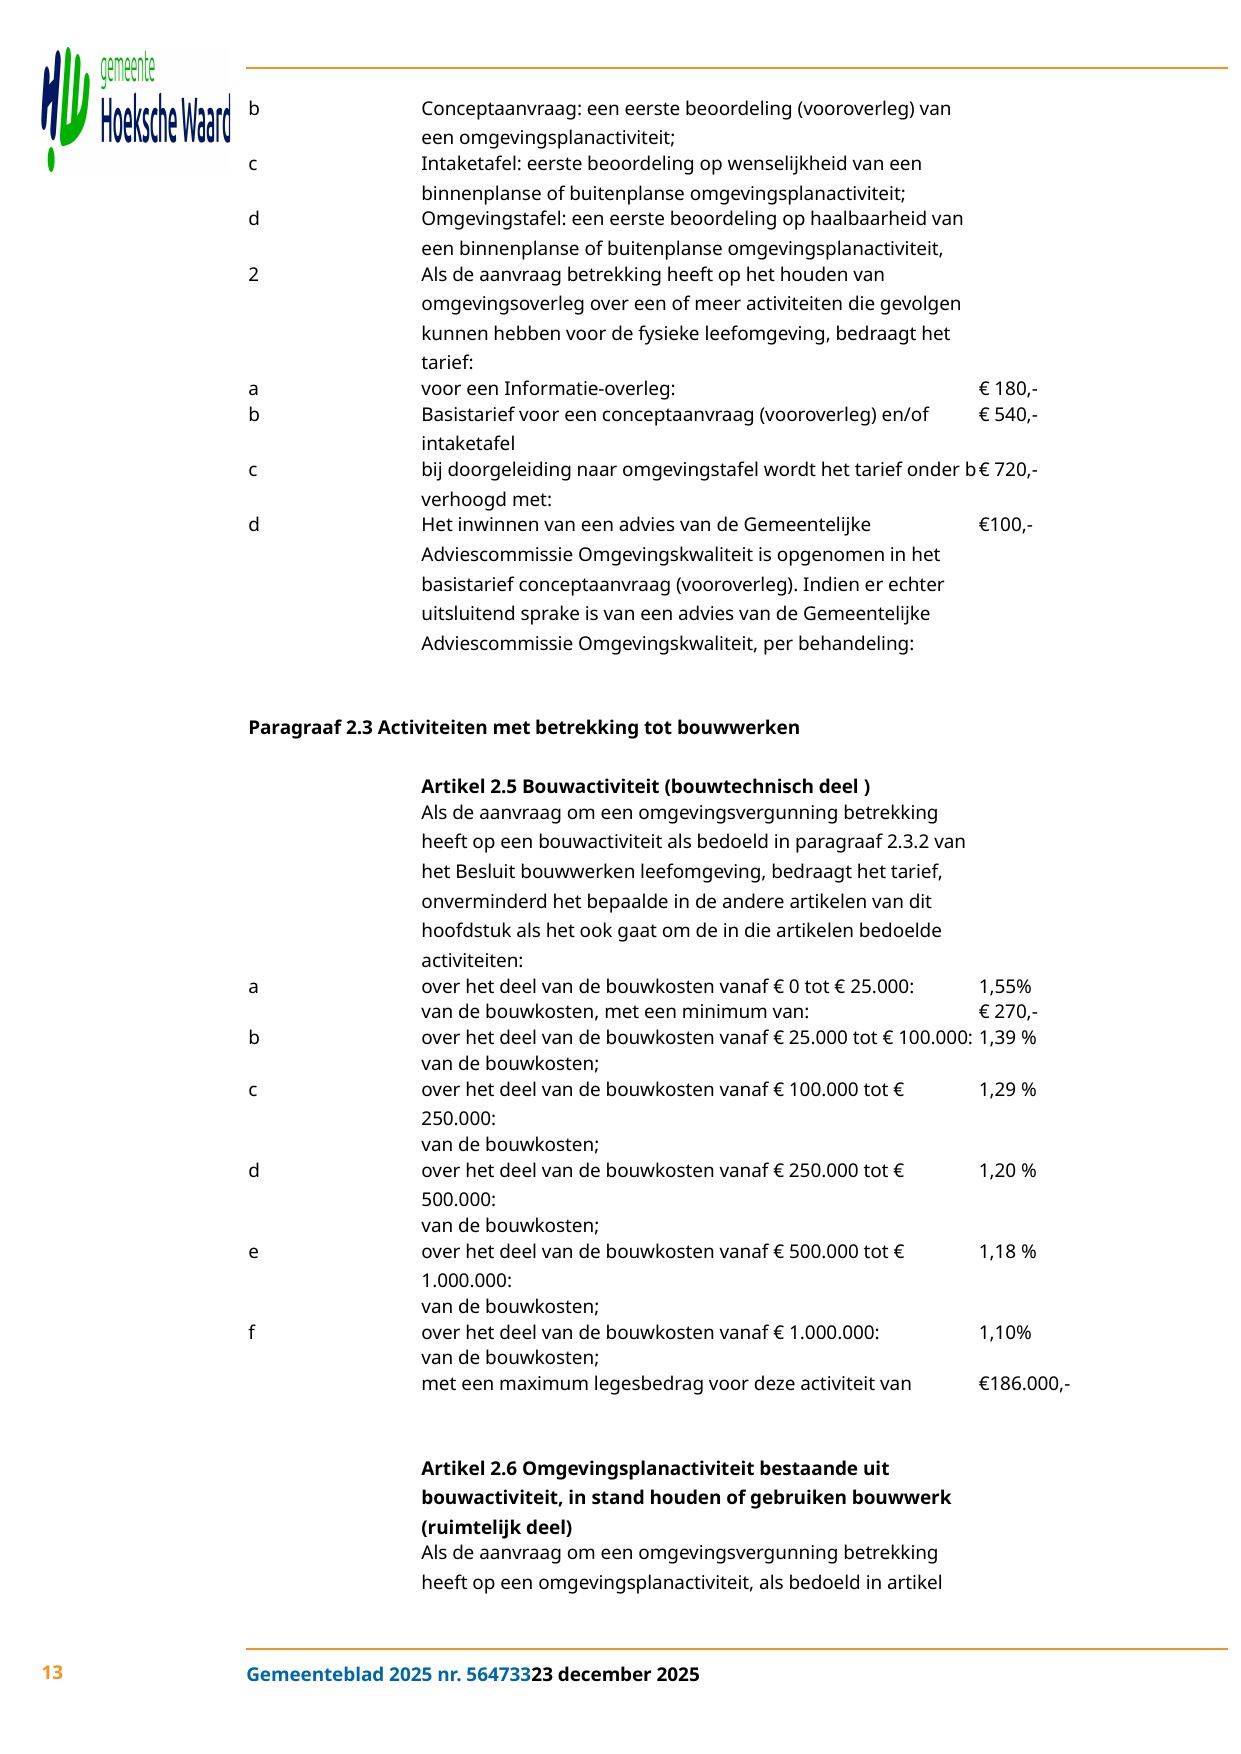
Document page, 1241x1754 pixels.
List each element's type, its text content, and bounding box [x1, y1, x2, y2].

table_cell over het deel van de bouwkosten vanaf € 0 tot € 25.000: [421, 973, 978, 998]
table_cell voor een Informatie-overleg: [421, 375, 978, 401]
table_cell [248, 656, 421, 681]
table_cell 1,20 % [979, 1157, 1152, 1212]
table_cell 2 [248, 261, 421, 375]
table_cell [979, 205, 1152, 261]
table_cell Conceptaanvraag: een eerste beoordeling (vooroverleg) van een omgevingsplanactiviteit; [421, 95, 978, 150]
table_cell [248, 1396, 421, 1422]
table_cell [979, 1050, 1152, 1076]
table_cell met een maximum legesbedrag voor deze activiteit van [421, 1370, 978, 1396]
table_header [979, 774, 1152, 799]
table_cell 1,39 % [979, 1024, 1152, 1050]
table_cell Als de aanvraag betrekking heeft op het houden van omgevingsoverleg over een of meer activiteiten die gevolgen kunnen hebben voor de fysieke leefomgeving, bedraagt het tarief: [421, 261, 978, 375]
table_cell c [248, 456, 421, 512]
table_cell Als de aanvraag om een omgevingsvergunning betrekking heeft op een omgevingsplanactiviteit, als bedoeld in artikel [421, 1540, 978, 1595]
table_cell 1,29 % [979, 1076, 1152, 1131]
table_cell Omgevingstafel: een eerste beoordeling op haalbaarheid van een binnenplanse of buitenplanse omgevingsplanactiviteit, [421, 205, 978, 261]
table_cell a [248, 973, 421, 998]
table_cell f [248, 1319, 421, 1344]
table_cell € 180,- [979, 375, 1152, 401]
table_cell van de bouwkosten; [421, 1050, 978, 1076]
table_cell [979, 95, 1152, 150]
table_cell Als de aanvraag om een omgevingsvergunning betrekking heeft op een bouwactiviteit als bedoeld in paragraaf 2.3.2 van het Besluit bouwwerken leefomgeving, bedraagt het tarief, onverminderd het bepaalde in de andere artikelen van dit hoofdstuk als het ook gaat om de in die artikelen bedoelde activiteiten: [421, 799, 978, 973]
table_cell [248, 799, 421, 973]
table_cell [979, 150, 1152, 205]
table_cell b [248, 95, 421, 150]
table_cell over het deel van de bouwkosten vanaf € 250.000 tot € 500.000: [421, 1157, 978, 1212]
table_cell Basistarief voor een conceptaanvraag (vooroverleg) en/of intaketafel [421, 401, 978, 456]
table_cell a [248, 375, 421, 401]
table_cell € 540,- [979, 401, 1152, 456]
table_cell [248, 999, 421, 1024]
table_cell van de bouwkosten; [421, 1293, 978, 1319]
table_cell [248, 1345, 421, 1370]
table_cell [979, 1293, 1152, 1319]
table_cell [248, 1050, 421, 1076]
table_cell €100,- [979, 512, 1152, 656]
table_cell [421, 656, 978, 681]
table_cell Intaketafel: eerste beoordeling op wenselijkheid van een binnenplanse of buitenplanse omgevingsplanactiviteit; [421, 150, 978, 205]
text Paragraaf 2.3 Activiteiten met betrekking tot bouwwerken [248, 714, 1152, 740]
table_cell [248, 1540, 421, 1595]
table_cell [979, 1345, 1152, 1370]
table_cell b [248, 1024, 421, 1050]
table_cell over het deel van de bouwkosten vanaf € 100.000 tot € 250.000: [421, 1076, 978, 1131]
table_cell [979, 1396, 1152, 1422]
table_cell d [248, 1157, 421, 1212]
table_cell € 720,- [979, 456, 1152, 512]
table_header Artikel 2.5 Bouwactiviteit (bouwtechnisch deel ) [421, 774, 978, 799]
table_cell over het deel van de bouwkosten vanaf € 25.000 tot € 100.000: [421, 1024, 978, 1050]
table_cell van de bouwkosten; [421, 1345, 978, 1370]
table_cell [248, 1370, 421, 1396]
table_header Artikel 2.6 Omgevingsplanactiviteit bestaande uit bouwactiviteit, in stand houden of gebruiken bouwwerk (ruimtelijk deel) [421, 1455, 978, 1539]
table_cell 1,10% [979, 1319, 1152, 1344]
table_cell van de bouwkosten; [421, 1131, 978, 1157]
table_cell [979, 799, 1152, 973]
table_cell [979, 1212, 1152, 1238]
table_cell [979, 656, 1152, 681]
table_cell van de bouwkosten; [421, 1212, 978, 1238]
table_cell c [248, 1076, 421, 1131]
table_cell b [248, 401, 421, 456]
table_cell [979, 261, 1152, 375]
table_cell [248, 1131, 421, 1157]
table_cell over het deel van de bouwkosten vanaf € 1.000.000: [421, 1319, 978, 1344]
table_cell €186.000,- [979, 1370, 1152, 1396]
picture [41, 47, 231, 172]
table_cell bij doorgeleiding naar omgevingstafel wordt het tarief onder b verhoogd met: [421, 456, 978, 512]
table_header [248, 774, 421, 799]
table_cell [248, 1212, 421, 1238]
table_cell e [248, 1238, 421, 1293]
table_cell [979, 1540, 1152, 1595]
table_cell over het deel van de bouwkosten vanaf € 500.000 tot € 1.000.000: [421, 1238, 978, 1293]
table_header [248, 1455, 421, 1539]
table_cell [248, 1293, 421, 1319]
table_cell d [248, 512, 421, 656]
table_cell [421, 1396, 978, 1422]
table_cell c [248, 150, 421, 205]
table_cell van de bouwkosten, met een minimum van: [421, 999, 978, 1024]
table_cell Het inwinnen van een advies van de Gemeentelijke Adviescommissie Omgevingskwaliteit is opgenomen in het basistarief conceptaanvraag (vooroverleg). Indien er echter uitsluitend sprake is van een advies van de Gemeentelijke Adviescommissie Omgevingskwaliteit, per behandeling: [421, 512, 978, 656]
table_cell d [248, 205, 421, 261]
table_cell 1,18 % [979, 1238, 1152, 1293]
table_header [979, 1455, 1152, 1539]
table_cell [979, 1131, 1152, 1157]
table_cell 1,55% [979, 973, 1152, 998]
table_cell € 270,- [979, 999, 1152, 1024]
